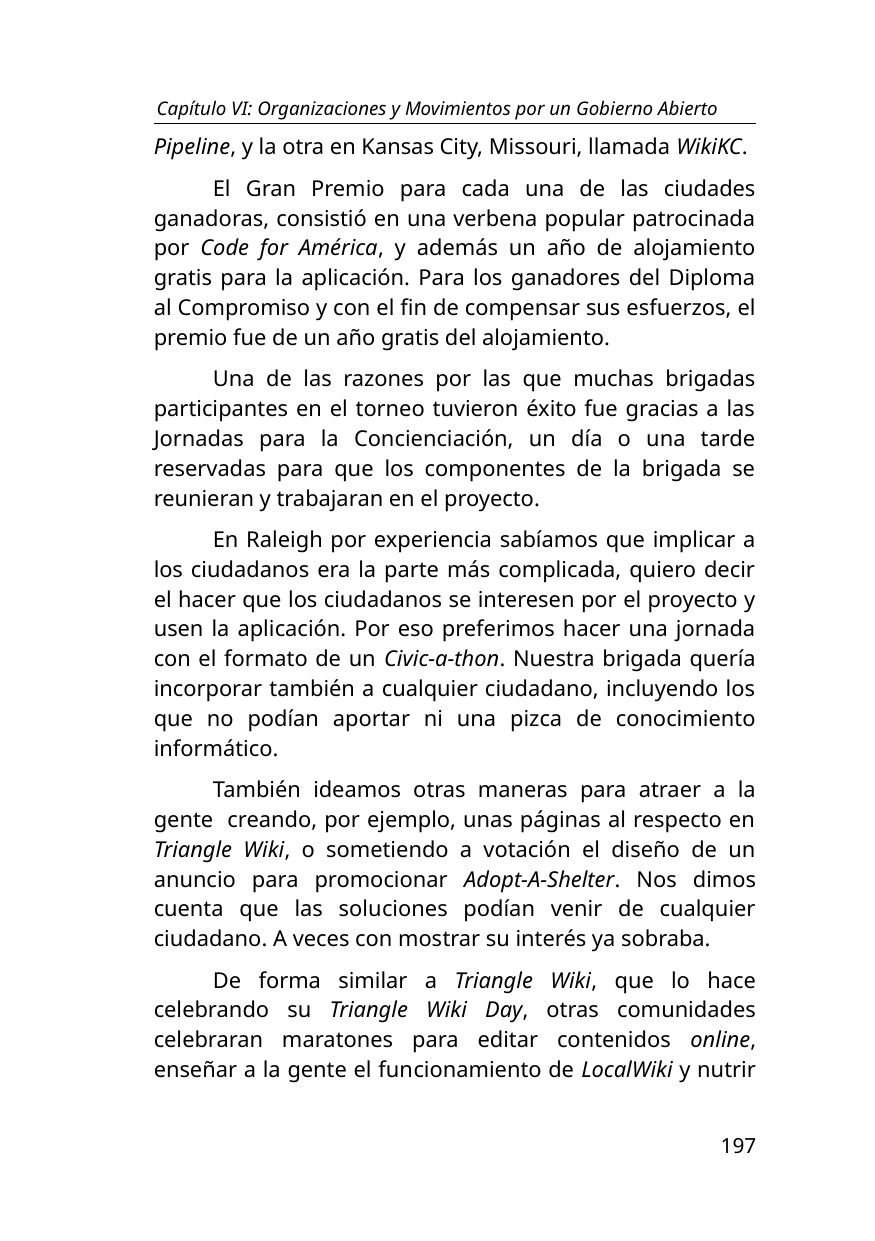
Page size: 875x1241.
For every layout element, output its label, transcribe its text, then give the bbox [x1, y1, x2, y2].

text El Gran Premio para cada una de las ciudades ganado­ras, consistió en una verbena popular patrocinada por Code for América, y además un año de alojamiento gratis para la aplicación. Para los ganadores del Diploma al Compromiso y con el fin de compensar sus esfuerzos, el premio fue de un año gratis del alojamiento. [153, 173, 756, 352]
text De forma similar a Triangle Wiki, que lo hace celebran­do su Triangle Wiki Day, otras comunidades celebraran mara­tones para editar contenidos online, enseñar a la gente el fun­cionamiento de LocalWiki y nutrir [153, 965, 756, 1084]
text Una de las razones por las que muchas brigadas partici­pantes en el torneo tuvieron éxito fue gracias a las Jornadas para la Concienciación, un día o una tarde reservadas para que los componentes de la brigada se reunieran y trabajaran en el proyecto. [153, 363, 756, 512]
text Pipeline, y la otra en Kansas City, Missouri, llamada WikiKC. [153, 131, 756, 161]
text También ideamos otras maneras para atraer a la gente creando, por ejemplo, unas páginas al respecto en Triangle Wiki, o sometiendo a votación el diseño de un anuncio para promocionar Adopt-A-Shelter. Nos dimos cuenta que las solu­ciones podían venir de cualquier ciudadano. A veces con mos­trar su interés ya sobraba. [153, 774, 756, 953]
text En Raleigh por experiencia sabíamos que implicar a los ciudadanos era la parte más complicada, quiero decir el hacer que los ciudadanos se interesen por el proyecto y usen la apli­cación. Por eso preferimos hacer una jornada con el formato de un Civic-a-thon. Nuestra brigada quería incorporar también a cualquier ciudadano, incluyendo los que no podían aportar ni una pizca de conocimiento informático. [153, 524, 756, 762]
